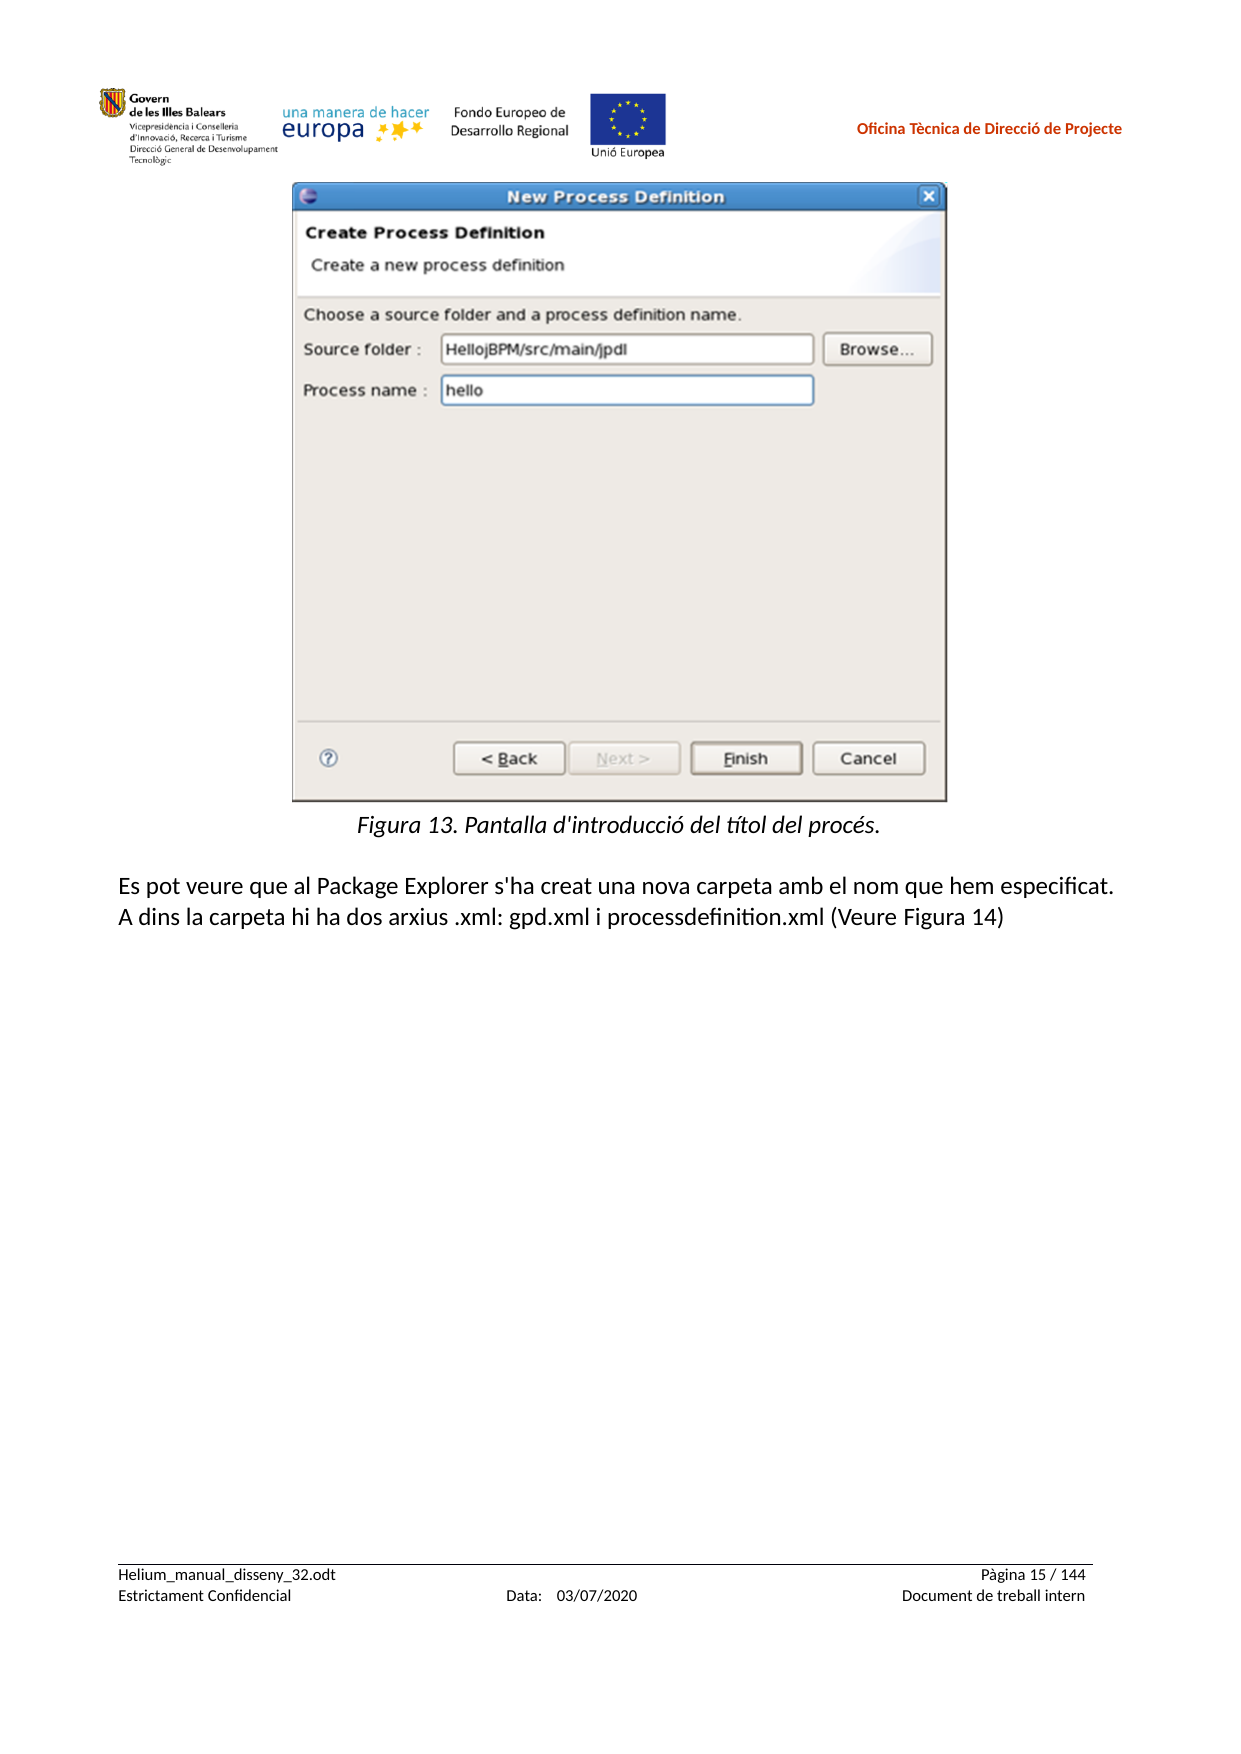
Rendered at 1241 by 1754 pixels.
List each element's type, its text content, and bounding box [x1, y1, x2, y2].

text Es pot veure que al Package Explorer s'ha creat una nova carpeta amb el nom que hem especificat. A dins la carpeta hi ha dos arxius .xml: gpd.xml i processdefinition.xml (Veure Figura 14) [118, 870, 1122, 931]
picture [290, 180, 950, 810]
text Figura 13. Pantalla d'introducció del títol del procés. [290, 810, 950, 840]
picture [99, 87, 668, 166]
